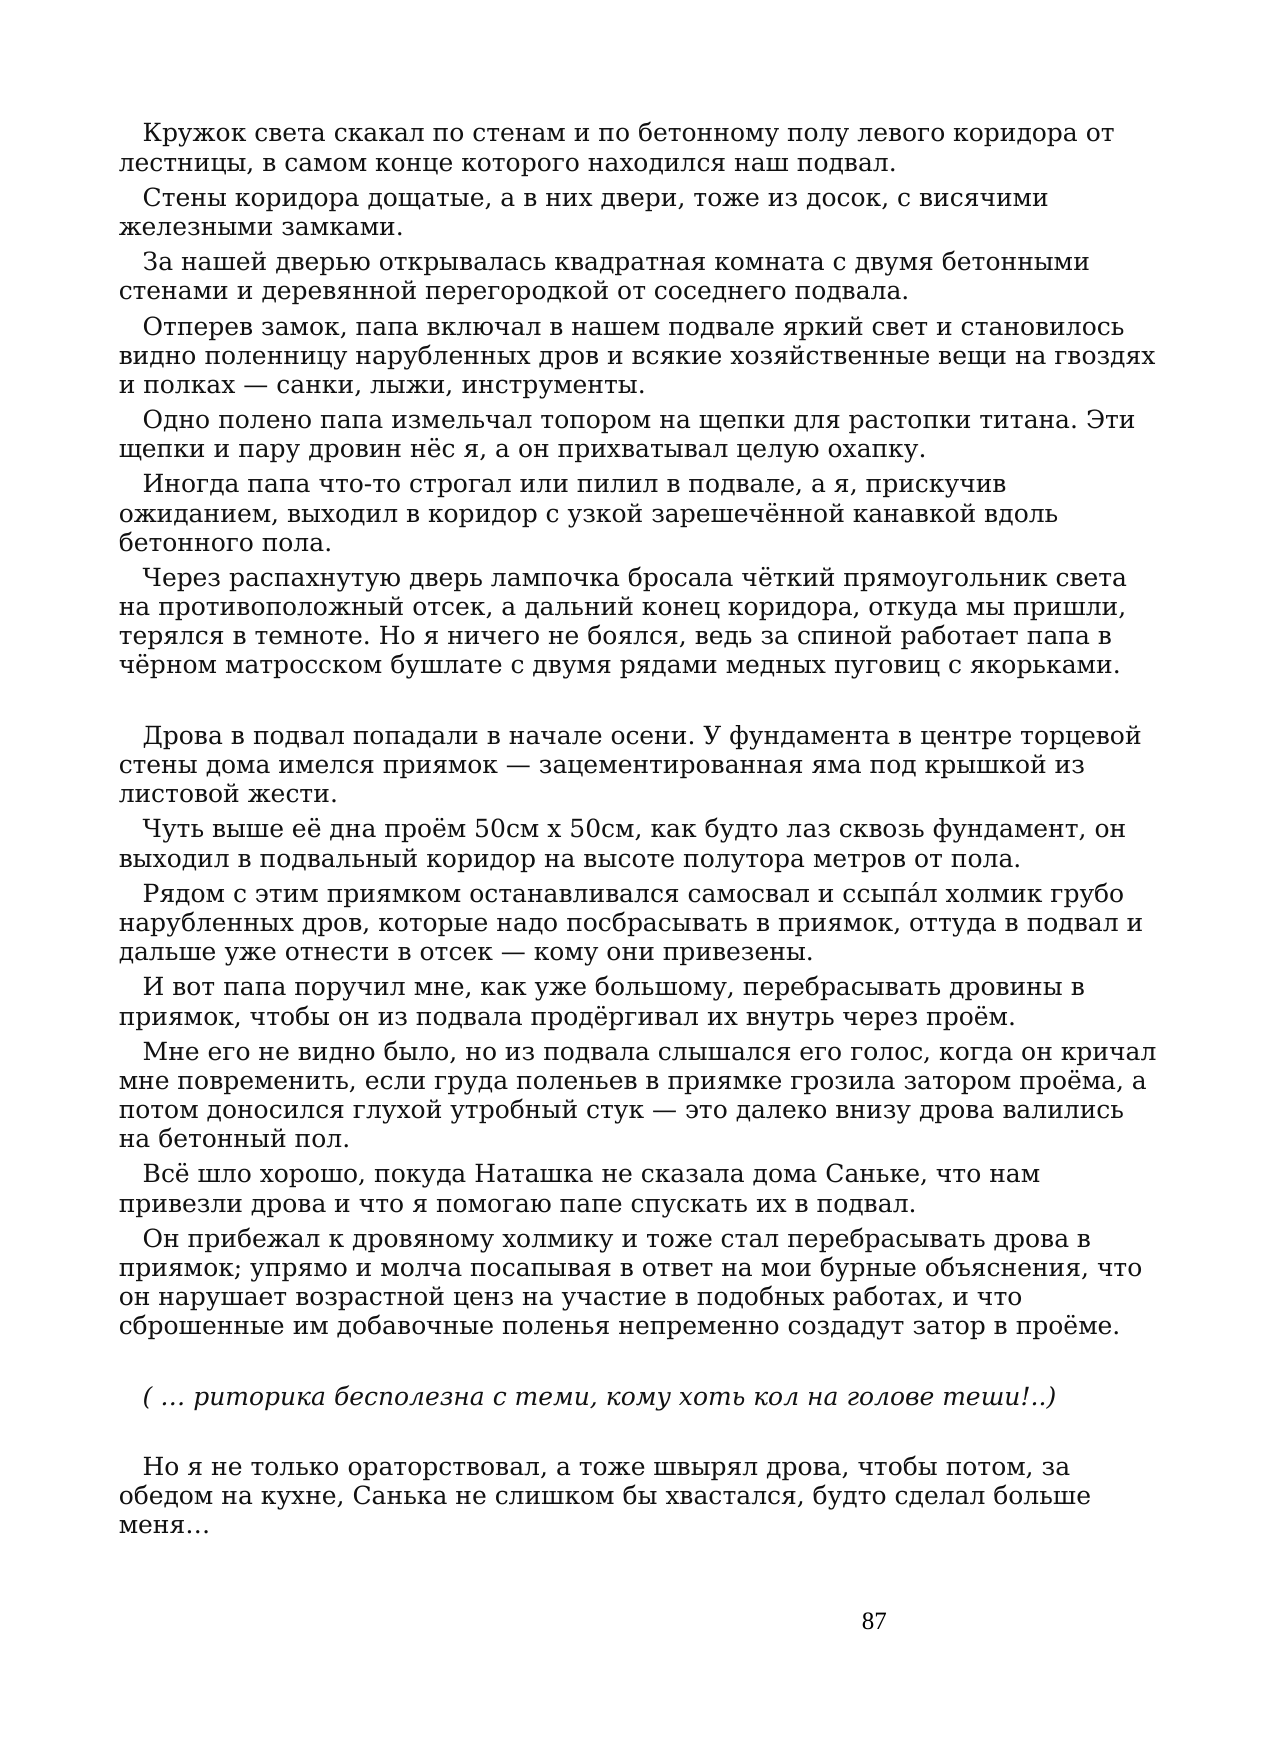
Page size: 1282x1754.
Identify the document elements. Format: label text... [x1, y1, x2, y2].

text И вот папа поручил мне, как уже большому, перебрасывать дровины в приямок, чтобы он из подвала продёргивал их внутрь через проём. [118, 972, 1162, 1031]
text Но я не только ораторствовал, а тоже швырял дрова, чтобы потом, за обедом на кухне, Санька не слишком бы хвастался, будто сделал больше меня… [118, 1452, 1162, 1540]
text Дрова в подвал попадали в начале осени. У фундамента в центре торцевой стены дома имелся приямок — зацементированная яма под крышкой из листовой жести. [118, 721, 1162, 808]
text Одно полено папа измельчал топором на щепки для растопки титана. Эти щепки и пару дровин нёс я, а он прихватывал целую охапку. [118, 405, 1162, 463]
text ( … риторика бесполезна с теми, кому хоть кол на голове теши!..) [118, 1382, 1162, 1411]
text Стены коридора дощатые, а в них двери, тоже из досок, с висячими железными замками. [118, 183, 1162, 241]
text Иногда папа что-то строгал или пилил в подвале, а я, прискучив ожиданием, выходил в коридор с узкой зарешечённой канавкой вдоль бетонного пола. [118, 469, 1162, 557]
text Чуть выше её дна проём 50см х 50см, как будто лаз сквозь фундамент, он выходил в подвальный коридор на высоте полутора метров от пола. [118, 814, 1162, 873]
text Всё шло хорошо, покуда Наташка не сказала дома Саньке, что нам привезли дрова и что я помогаю папе спускать их в подвал. [118, 1159, 1162, 1218]
text Рядом с этим приямком останавливался самосвал и ссыпáл холмик грубо нарубленных дров, которые надо посбрасывать в приямок, оттуда в подвал и дальше уже отнести в отсек — кому они привезены. [118, 879, 1162, 966]
text За нашей дверью открывалась квадратная комната с двумя бетонными стенами и деревянной перегородкой от соседнего подвала. [118, 247, 1162, 306]
text Через распахнутую дверь лампочка бросала чёткий прямоугольник света на противоположный отсек, а дальний конец коридора, откуда мы пришли, терялся в темноте. Но я ничего не боялся, ведь за спиной работает папа в чёрном матросском бушлате с двумя рядами медных пуговиц с якорьками. [118, 563, 1162, 680]
text Он прибежал к дровяному холмику и тоже стал перебрасывать дрова в приямок; упрямо и молча посапывая в ответ на мои бурные объяснения, что он нарушает возрастной ценз на участие в подобных работах, и что сброшенные им добавочные поленья непременно создадут затор в проёме. [118, 1224, 1162, 1341]
text Мне его не видно было, но из подвала слышался его голос, когда он кричал мне повременить, если груда поленьев в приямке грозила затором проёма, а потом доносился глухой утробный стук — это далеко внизу дрова валились на бетонный пол. [118, 1037, 1162, 1153]
text Кружок света скакал по стенам и по бетонному полу левого коридора от лестницы, в самом конце которого находился наш подвал. [118, 118, 1162, 177]
text Отперев замок, папа включал в нашем подвале яркий свет и становилось видно поленницу нарубленных дров и всякие хозяйственные вещи на гвоздях и полках — санки, лыжи, инструменты. [118, 312, 1162, 399]
